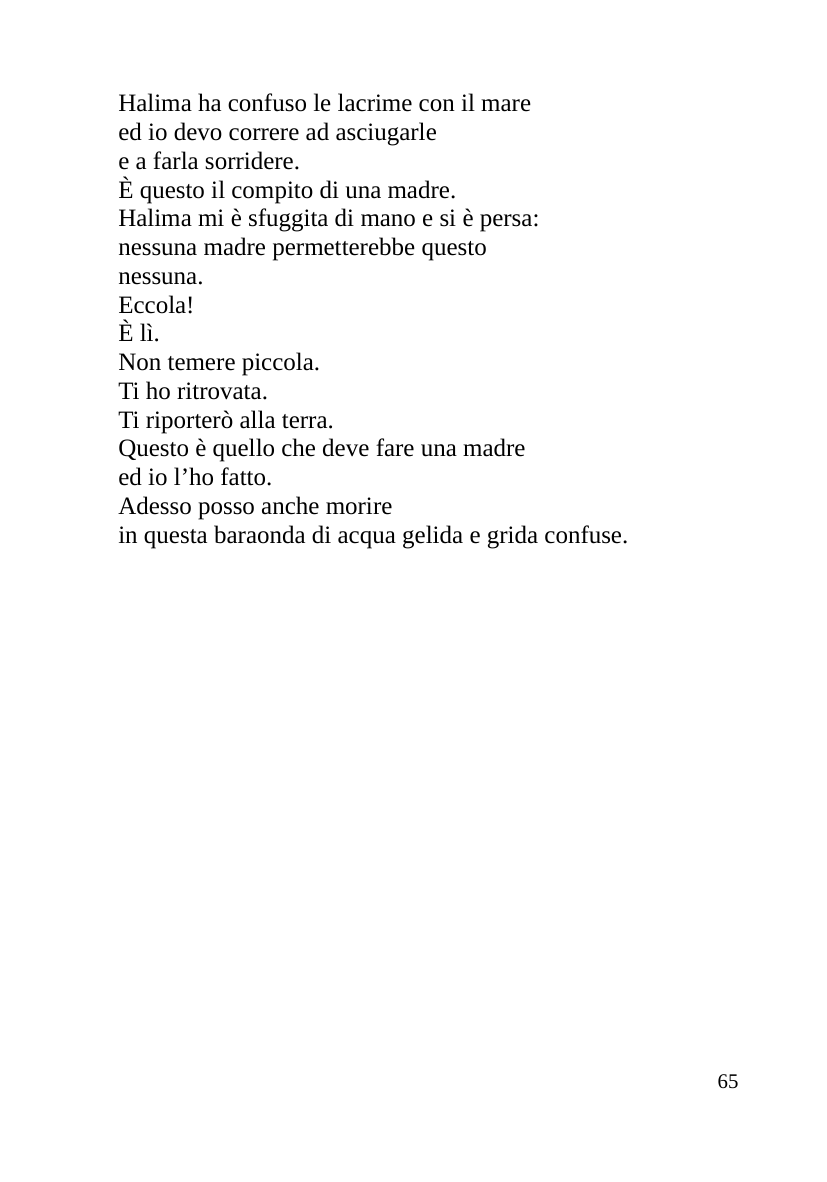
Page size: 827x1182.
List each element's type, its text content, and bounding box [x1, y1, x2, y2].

text in questa baraonda di acqua gelida e grida confuse. [88, 520, 738, 548]
text Halima mi è sfuggita di mano e si è persa: [88, 203, 738, 232]
text Questo è quello che deve fare una madre [88, 433, 738, 462]
text ed io devo correre ad asciugarle [88, 117, 738, 146]
text Eccola! [88, 290, 738, 318]
text Adesso posso anche morire [88, 491, 738, 520]
text ed io l’ho fatto. [88, 462, 738, 491]
text Ti riporterò alla terra. [88, 405, 738, 433]
text È lì. [88, 318, 738, 347]
text e a farla sorridere. [88, 146, 738, 175]
text nessuna. [88, 261, 738, 290]
text È questo il compito di una madre. [88, 175, 738, 203]
text Non temere piccola. [88, 347, 738, 376]
text Ti ho ritrovata. [88, 376, 738, 405]
text nessuna madre permetterebbe questo [88, 232, 738, 261]
text Halima ha confuso le lacrime con il mare [88, 88, 738, 117]
